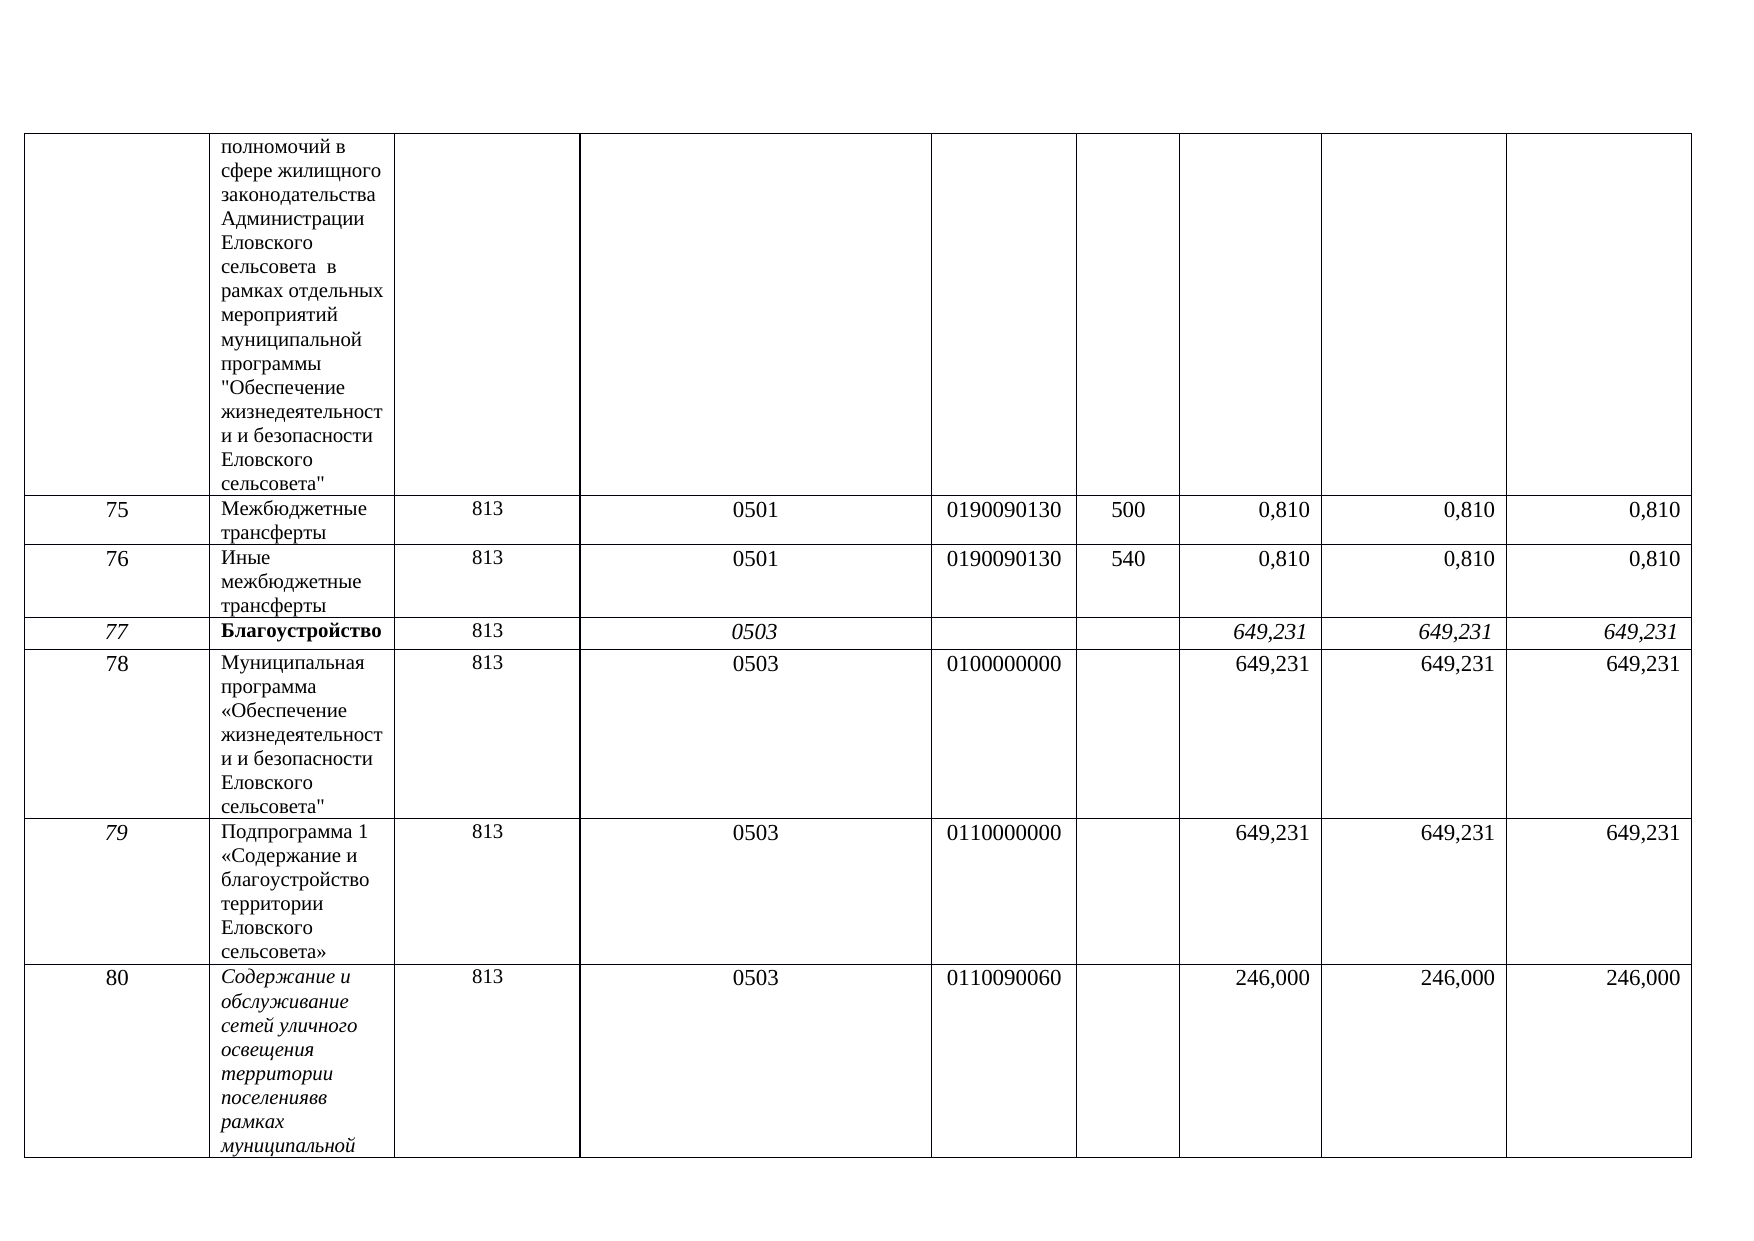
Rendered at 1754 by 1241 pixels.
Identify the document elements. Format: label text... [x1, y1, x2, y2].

table_cell 649,231 [1180, 650, 1321, 818]
table_cell [1077, 819, 1179, 963]
table_cell 77 [25, 618, 209, 648]
table_cell полномочий в сфере жилищного законодательства Администрации Еловского сельсовета в рамках отдельных мероприятий муниципальной программы "Обеспечение жизнедеятельности и безопасности Еловского сельсовета" [210, 134, 394, 495]
table_cell 75 [25, 496, 209, 544]
table_cell 246,000 [1180, 965, 1321, 1157]
table_cell 0501 [581, 545, 931, 617]
table_cell 813 [395, 650, 579, 818]
table_cell 540 [1077, 545, 1179, 617]
table_cell 0,810 [1180, 545, 1321, 617]
table_cell [932, 134, 1076, 495]
table_cell Иные межбюджетные трансферты [210, 545, 394, 617]
table_cell 0190090130 [932, 496, 1076, 544]
table_cell 246,000 [1507, 965, 1691, 1157]
table_cell [1077, 650, 1179, 818]
table_cell 0501 [581, 496, 931, 544]
table_cell 813 [395, 545, 579, 617]
table_cell [932, 618, 1076, 648]
table_cell 649,231 [1507, 618, 1691, 648]
table_cell 649,231 [1180, 618, 1321, 648]
table_cell [1322, 134, 1506, 495]
table_cell Благоустройство [210, 618, 394, 648]
table_cell 0,810 [1507, 496, 1691, 544]
table_cell 649,231 [1507, 650, 1691, 818]
table_cell 0,810 [1322, 545, 1506, 617]
table_cell 813 [395, 819, 579, 963]
table_cell 80 [25, 965, 209, 1157]
table_cell [1507, 134, 1691, 495]
table_cell 246,000 [1322, 965, 1506, 1157]
table_cell 649,231 [1322, 819, 1506, 963]
table_cell 0,810 [1322, 496, 1506, 544]
table_cell 0100000000 [932, 650, 1076, 818]
table_cell 0503 [581, 650, 931, 818]
table_cell [395, 134, 579, 495]
table_cell 649,231 [1322, 650, 1506, 818]
table_cell Содержание и обслуживание сетей уличного освещения территории поселениявв рамках муниципальной [210, 965, 394, 1157]
table_cell 0110090060 [932, 965, 1076, 1157]
table_cell 813 [395, 618, 579, 648]
table_cell [1180, 134, 1321, 495]
table_cell [1077, 618, 1179, 648]
table_cell Подпрограмма 1 «Содержание и благоустройство территории Еловского сельсовета» [210, 819, 394, 963]
table_cell 649,231 [1322, 618, 1506, 648]
table_cell 0190090130 [932, 545, 1076, 617]
table_cell 76 [25, 545, 209, 617]
table_cell 0503 [581, 819, 931, 963]
table_cell 649,231 [1507, 819, 1691, 963]
table_cell [25, 134, 209, 495]
table_cell 0503 [581, 965, 931, 1157]
table_cell 0,810 [1180, 496, 1321, 544]
table_cell [1077, 965, 1179, 1157]
table_cell Муниципальная программа «Обеспечение жизнедеятельности и безопасности Еловского сельсовета" [210, 650, 394, 818]
table_cell 649,231 [1180, 819, 1321, 963]
table_cell 500 [1077, 496, 1179, 544]
table_cell 78 [25, 650, 209, 818]
table_cell [581, 134, 931, 495]
table_cell 79 [25, 819, 209, 963]
table_cell Межбюджетные трансферты [210, 496, 394, 544]
table_cell 813 [395, 496, 579, 544]
table_cell 0110000000 [932, 819, 1076, 963]
table_cell 813 [395, 965, 579, 1157]
table_cell 0,810 [1507, 545, 1691, 617]
table_cell 0503 [581, 618, 931, 648]
table_cell [1077, 134, 1179, 495]
